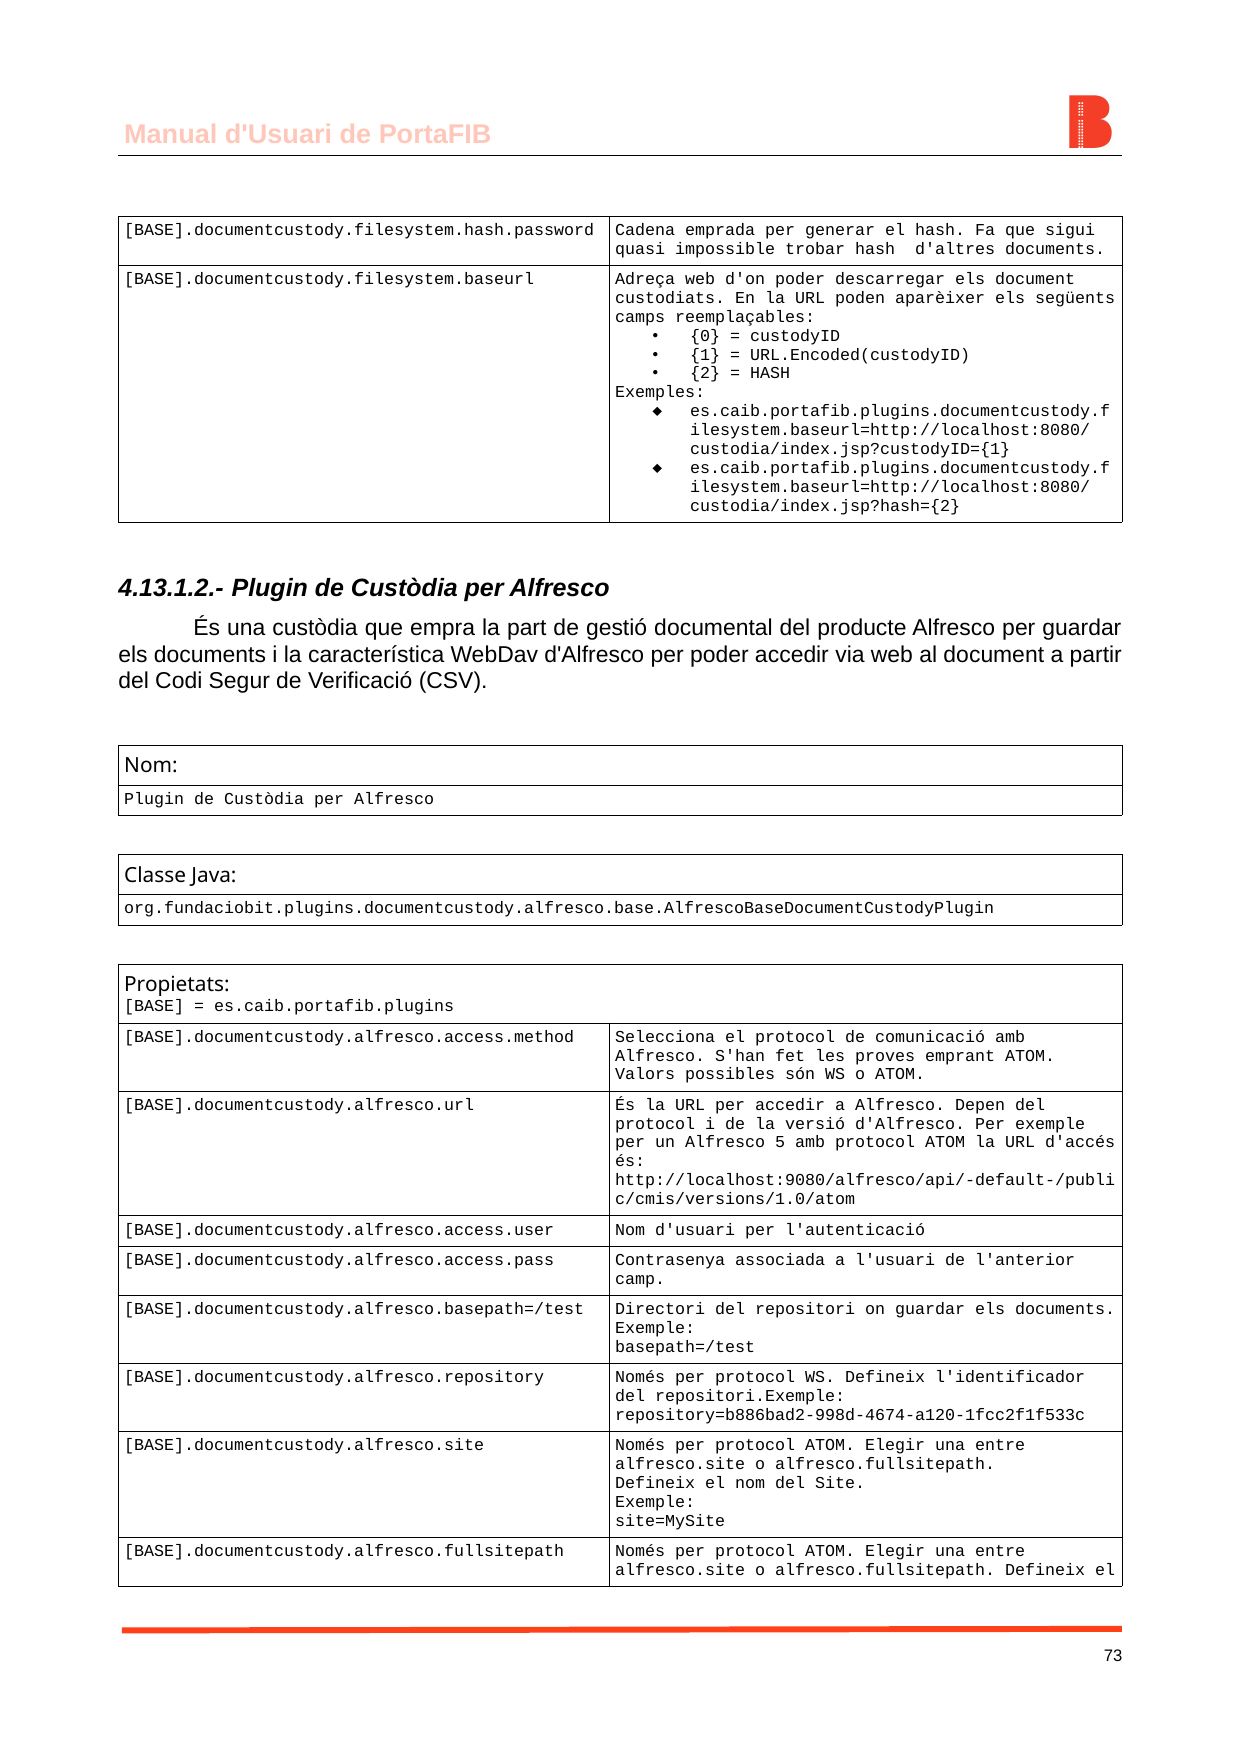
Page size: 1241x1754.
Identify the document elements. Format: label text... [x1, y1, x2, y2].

table_cell [BASE].documentcustody.alfresco.access.method [119, 1024, 609, 1091]
table_cell [BASE].documentcustody.filesystem.baseurl [119, 266, 609, 522]
table_cell [BASE].documentcustody.alfresco.basepath=/test [119, 1296, 609, 1363]
table_cell org.fundaciobit.plugins.documentcustody.alfresco.base.AlfrescoBaseDocumentCustodyPlugin [119, 895, 1122, 924]
table_header Classe Java: [119, 855, 1122, 894]
table_cell És la URL per accedir a Alfresco. Depen del protocol i de la versió d'Alfresco. Per exemple per un Alfresco 5 amb protocol ATOM la URL d'accés és: http://localhost:9080/alfresco/api/-default-/public/cmis/versions/1.0/atom [610, 1092, 1122, 1215]
table_cell [BASE].documentcustody.alfresco.fullsitepath [119, 1538, 609, 1586]
table_cell [BASE].documentcustody.filesystem.hash.password [119, 217, 609, 265]
table_cell Directori del repositori on guardar els documents. Exemple: basepath=/test [610, 1296, 1122, 1363]
table_cell Plugin de Custòdia per Alfresco [119, 786, 1122, 815]
table_header Propietats: [BASE] = es.caib.portafib.plugins [119, 965, 1122, 1022]
picture [1063, 94, 1117, 150]
subtitle Plugin de Custòdia per Alfresco [118, 573, 1122, 602]
table_cell [BASE].documentcustody.alfresco.site [119, 1432, 609, 1537]
table_cell Només per protocol ATOM. Elegir una entre alfresco.site o alfresco.fullsitepath. Defineix el nom del Site. Exemple: site=MySite [610, 1432, 1122, 1537]
table_cell [BASE].documentcustody.alfresco.repository [119, 1364, 609, 1431]
table_cell [BASE].documentcustody.alfresco.access.pass [119, 1247, 609, 1295]
table_cell Selecciona el protocol de comunicació amb Alfresco. S'han fet les proves emprant ATOM. Valors possibles són WS o ATOM. [610, 1024, 1122, 1091]
table_cell Només per protocol ATOM. Elegir una entre alfresco.site o alfresco.fullsitepath. Defineix el [610, 1538, 1122, 1586]
table_cell [BASE].documentcustody.alfresco.access.user [119, 1216, 609, 1246]
table_cell [BASE].documentcustody.alfresco.url [119, 1092, 609, 1215]
table_cell Només per protocol WS. Defineix l'identificador del repositori.Exemple: repository=b886bad2-998d-4674-a120-1fcc2f1f533c [610, 1364, 1122, 1431]
text És una custòdia que empra la part de gestió documental del producte Alfresco per guardar els documents i la característica WebDav d'Alfresco per poder accedir via web al document a partir del Codi Segur de Verificació (CSV). [118, 614, 1122, 693]
table_header Nom: [119, 746, 1122, 785]
table_cell Cadena emprada per generar el hash. Fa que sigui quasi impossible trobar hash d'altres documents. [610, 217, 1122, 265]
table_cell Contrasenya associada a l'usuari de l'anterior camp. [610, 1247, 1122, 1295]
table_cell Adreça web d'on poder descarregar els document custodiats. En la URL poden aparèixer els següents camps reemplaçables: {0} = custodyID {1} = URL.Encoded(custodyID) {2} = HASH Exemples: es.caib.portafib.plugins.documentcustody.filesystem.baseurl=http://localhost:8080/custodia/index.jsp?custodyID={1} es.caib.portafib.plugins.documentcustody.filesystem.baseurl=http://localhost:8080/custodia/index.jsp?hash={2} [610, 266, 1122, 522]
table_cell Nom d'usuari per l'autenticació [610, 1216, 1122, 1246]
